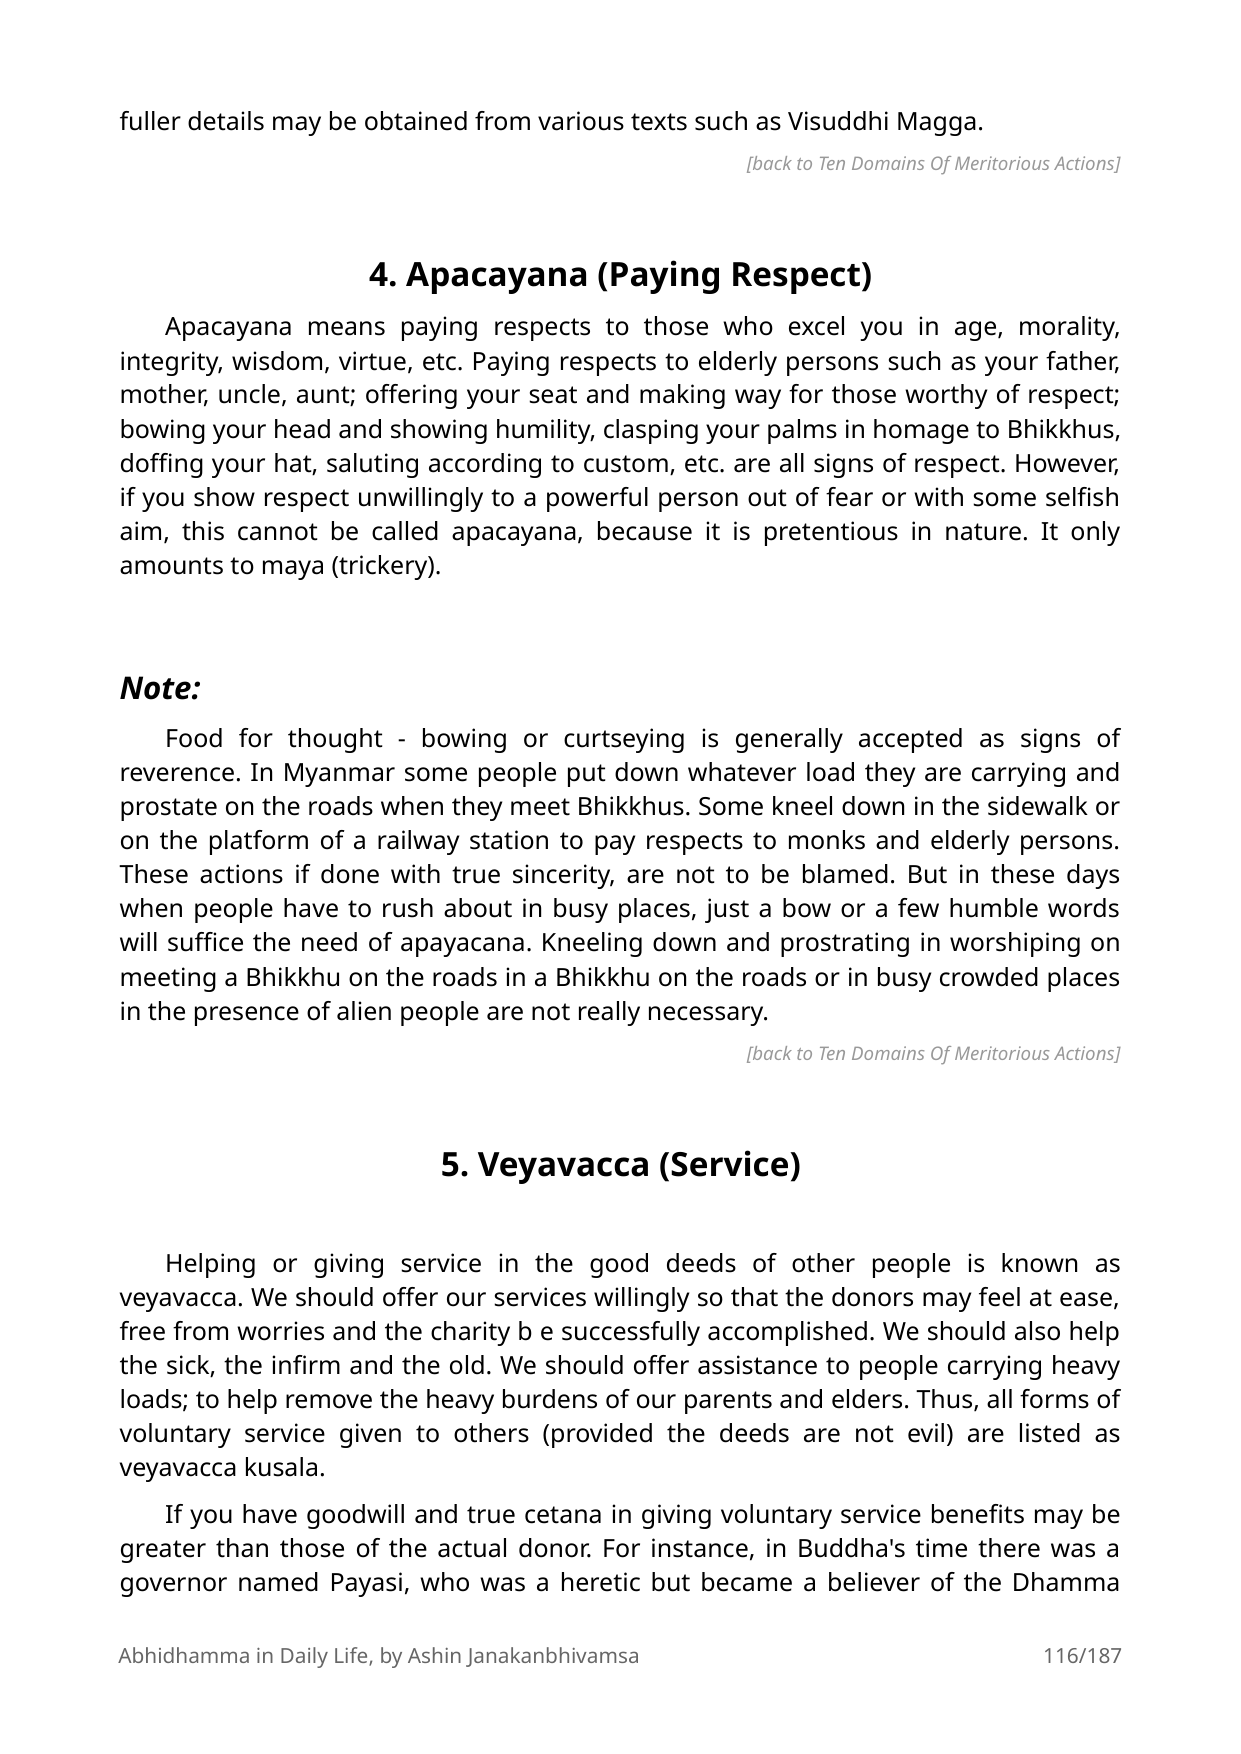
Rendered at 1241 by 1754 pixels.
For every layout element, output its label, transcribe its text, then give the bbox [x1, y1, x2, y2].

text Apacayana means paying respects to those who excel you in age, morality, integrity, wisdom, virtue, etc. Paying respects to elderly persons such as your father, mother, uncle, aunt; offering your seat and making way for those worthy of respect; bowing your head and showing humility, clasping your palms in homage to Bhikkhus, doffing your hat, saluting according to custom, etc. are all signs of respect. However, if you show respect unwillingly to a powerful person out of fear or with some selfish aim, this cannot be called apacayana, because it is pretentious in nature. It only amounts to maya (trickery). [119, 309, 1122, 582]
text Food for thought - bowing or curtseying is generally accepted as signs of reverence. In Myanmar some people put down whatever load they are carrying and prostate on the roads when they meet Bhikkhus. Some kneel down in the sidewalk or on the platform of a railway station to pay respects to monks and elderly persons. These actions if done with true sincerity, are not to be blamed. But in these days when people have to rush about in busy places, just a bow or a few humble words will suffice the need of apayacana. Kneeling down and prostrating in worshiping on meeting a Bhikkhu on the roads in a Bhikkhu on the roads or in busy crowded places in the presence of alien people are not really necessary. [119, 721, 1122, 1027]
subtitle Note: [119, 666, 1122, 708]
text If you have goodwill and true cetana in giving voluntary service benefits may be greater than those of the actual donor. For instance, in Buddha's time there was a governor named Payasi, who was a heretic but became a believer of the Dhamma [119, 1496, 1122, 1598]
subtitle 4. Apacayana (Paying Respect) [119, 251, 1122, 297]
subtitle 5. Veyavacca (Service) [119, 1141, 1122, 1186]
text [back to Ten Domains Of Meritorious Actions] [119, 1040, 1122, 1065]
text fuller details may be obtained from various texts such as Visuddhi Magga. [119, 103, 1122, 138]
text Helping or giving service in the good deeds of other people is known as veyavacca. We should offer our services willingly so that the donors may feel at ease, free from worries and the charity b e successfully accomplished. We should also help the sick, the infirm and the old. We should offer assistance to people carrying heavy loads; to help remove the heavy burdens of our parents and elders. Thus, all forms of voluntary service given to others (provided the deeds are not evil) are listed as veyavacca kusala. [119, 1245, 1122, 1484]
text [back to Ten Domains Of Meritorious Actions] [119, 150, 1122, 176]
